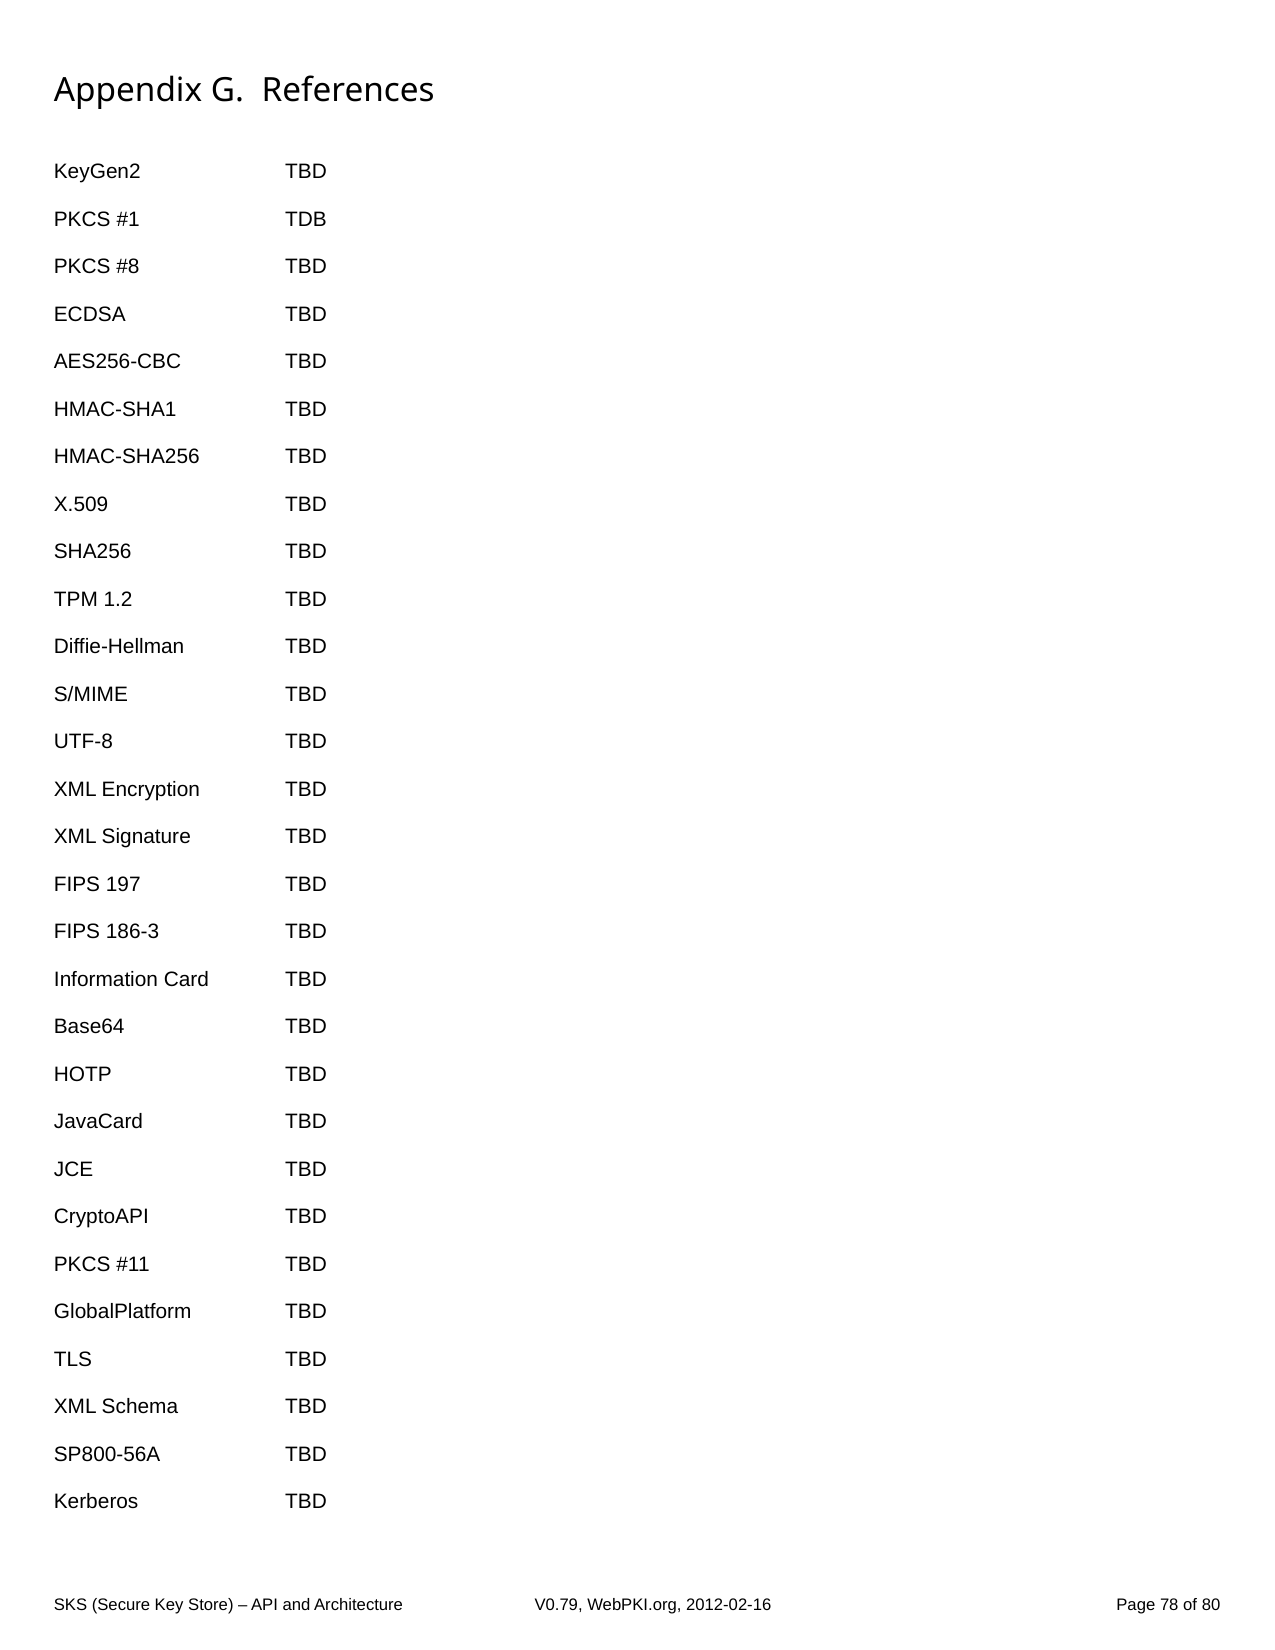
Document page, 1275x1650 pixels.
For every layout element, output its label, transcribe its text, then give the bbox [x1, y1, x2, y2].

table_cell TBD [285, 681, 1221, 729]
table_cell HMAC-SHA256 [54, 444, 285, 491]
table_cell TBD [285, 301, 1221, 349]
table_cell TBD [285, 491, 1221, 539]
table_cell CryptoAPI [54, 1204, 285, 1251]
table_cell SHA256 [54, 539, 285, 586]
table_cell XML Encryption [54, 776, 285, 824]
table_cell FIPS 197 [54, 871, 285, 919]
table_cell XML Signature [54, 824, 285, 871]
table_cell Kerberos [54, 1489, 285, 1536]
table_cell TBD [285, 729, 1221, 776]
table_cell Diffie-Hellman [54, 634, 285, 681]
table_cell ECDSA [54, 301, 285, 349]
table_cell TBD [285, 1061, 1221, 1109]
table_cell TBD [285, 1394, 1221, 1441]
table_cell PKCS #8 [54, 254, 285, 301]
table_cell X.509 [54, 491, 285, 539]
table_cell FIPS 186-3 [54, 919, 285, 966]
table_cell Information Card [54, 966, 285, 1014]
table_cell TBD [285, 1346, 1221, 1394]
table_cell TBD [285, 254, 1221, 301]
table_cell TBD [285, 776, 1221, 824]
table_cell TBD [285, 1299, 1221, 1346]
table_cell TBD [285, 1489, 1221, 1536]
table_cell TBD [285, 1204, 1221, 1251]
table_cell JavaCard [54, 1109, 285, 1156]
table_cell HOTP [54, 1061, 285, 1109]
table_cell S/MIME [54, 681, 285, 729]
table_cell TBD [285, 444, 1221, 491]
table_cell TLS [54, 1346, 285, 1394]
table_cell TBD [285, 539, 1221, 586]
table_cell TBD [285, 349, 1221, 396]
table_cell TDB [285, 206, 1221, 254]
table_cell TBD [285, 1251, 1221, 1299]
table_cell TBD [285, 396, 1221, 444]
table_cell TBD [285, 586, 1221, 634]
table_cell JCE [54, 1156, 285, 1204]
table_header TBD [285, 159, 1221, 206]
table_cell SP800-56A [54, 1441, 285, 1489]
table_cell UTF-8 [54, 729, 285, 776]
table_cell XML Schema [54, 1394, 285, 1441]
table_cell AES256-CBC [54, 349, 285, 396]
table_cell TBD [285, 1014, 1221, 1061]
table_cell HMAC-SHA1 [54, 396, 285, 444]
table_cell TBD [285, 634, 1221, 681]
table_cell TBD [285, 1441, 1221, 1489]
table_cell TBD [285, 919, 1221, 966]
table_cell Base64 [54, 1014, 285, 1061]
table_cell TBD [285, 1156, 1221, 1204]
table_header KeyGen2 [54, 159, 285, 206]
table_cell TBD [285, 966, 1221, 1014]
subtitle References [54, 66, 1221, 111]
table_cell TBD [285, 871, 1221, 919]
table_cell TPM 1.2 [54, 586, 285, 634]
table_cell GlobalPlatform [54, 1299, 285, 1346]
table_cell TBD [285, 1109, 1221, 1156]
table_cell PKCS #11 [54, 1251, 285, 1299]
table_cell PKCS #1 [54, 206, 285, 254]
table_cell TBD [285, 824, 1221, 871]
